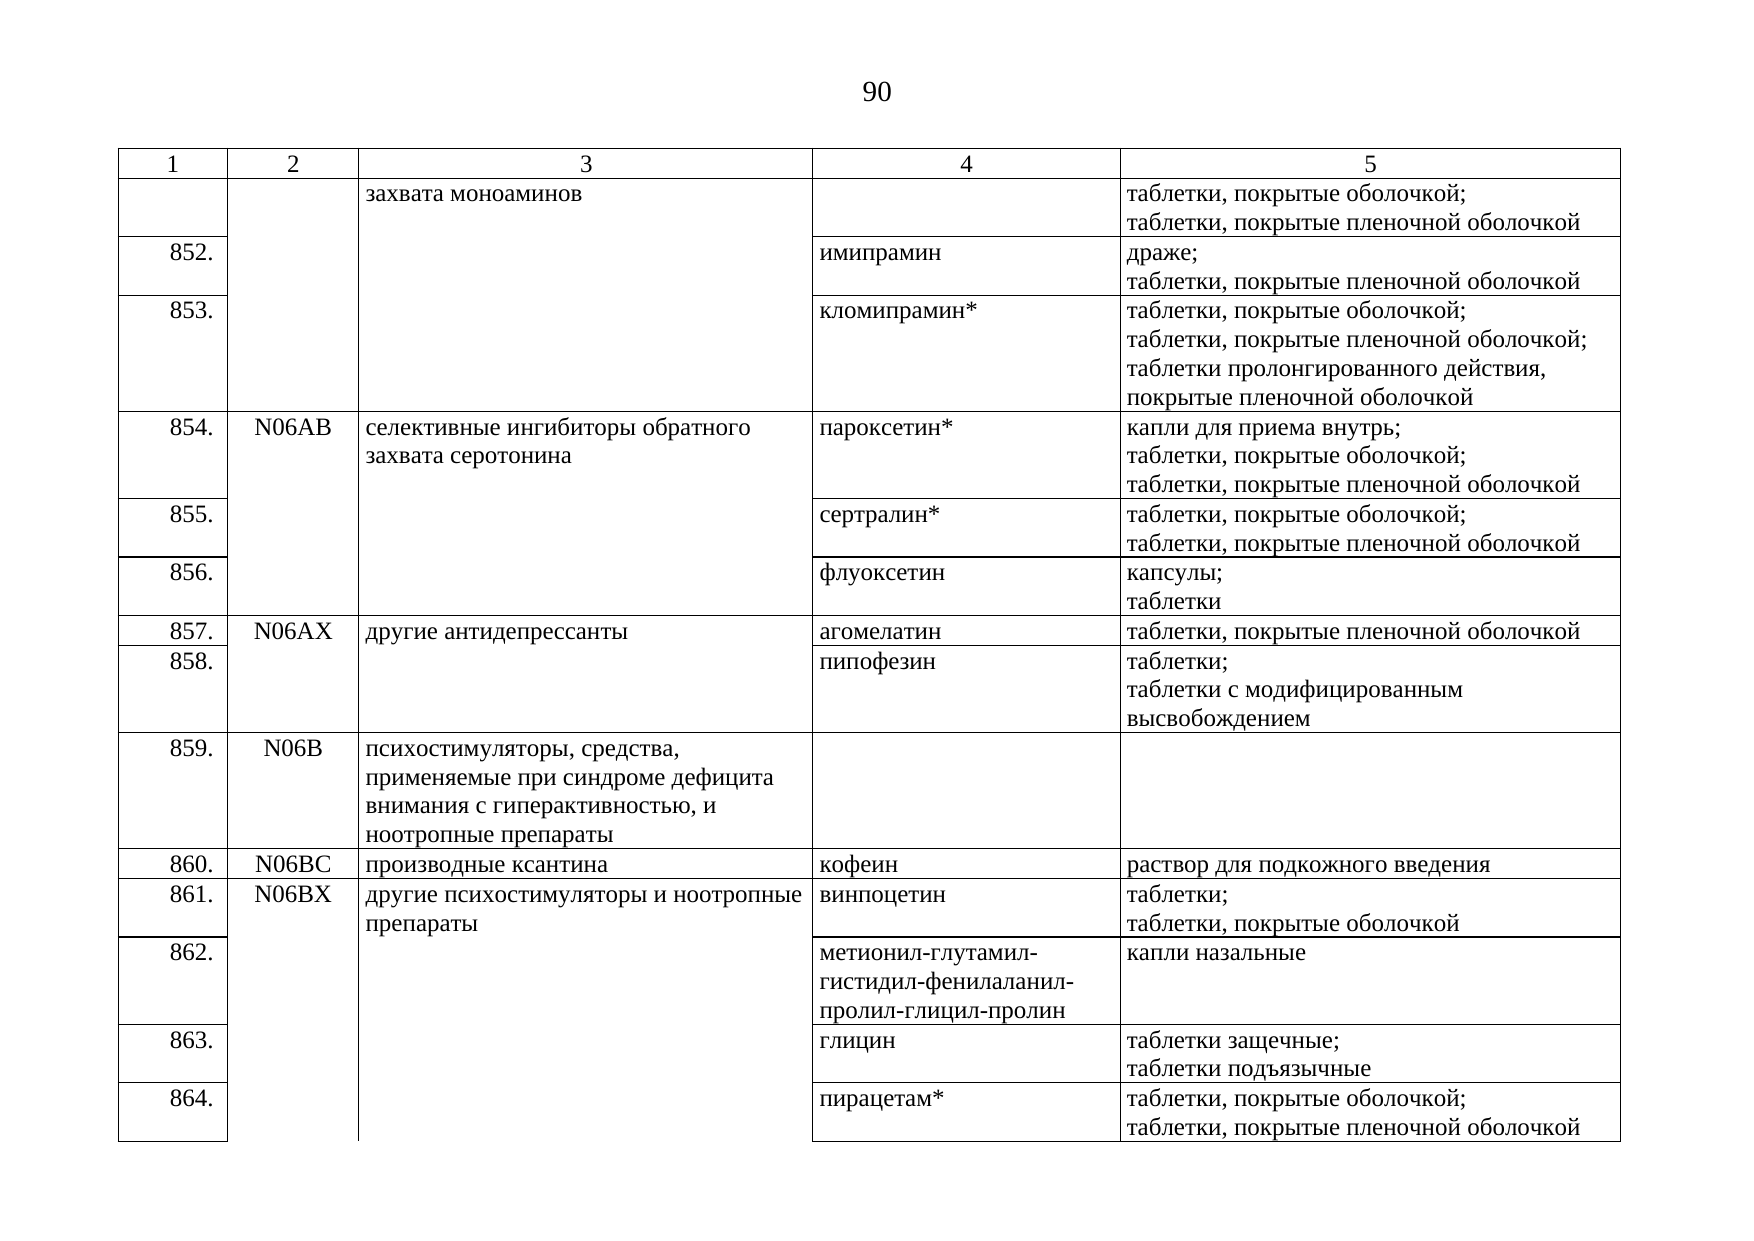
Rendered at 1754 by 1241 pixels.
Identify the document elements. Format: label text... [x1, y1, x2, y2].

table_cell [228, 1082, 358, 1141]
table_cell пирацетам* [813, 1083, 1120, 1141]
table_cell [119, 412, 227, 498]
table_cell [228, 936, 358, 1024]
table_cell капли назальные [1121, 938, 1620, 1024]
table_cell [228, 556, 358, 615]
table_cell [359, 295, 812, 411]
table_cell имипрамин [813, 237, 1120, 294]
table_cell [119, 558, 227, 615]
table_cell [228, 179, 358, 236]
table_cell кофеин [813, 849, 1120, 878]
table_cell [119, 179, 227, 236]
table_cell другие антидепрессанты [359, 616, 812, 732]
table_cell пароксетин* [813, 412, 1120, 498]
table_cell таблетки, покрытые оболочкой; таблетки, покрытые пленочной оболочкой [1121, 499, 1620, 556]
table_cell N06AB [228, 412, 358, 498]
table_cell [228, 498, 358, 556]
table_cell [119, 938, 227, 1024]
table_cell захвата моноаминов [359, 179, 812, 236]
table_cell другие психостимуляторы и ноотропные препараты [359, 879, 812, 936]
table_cell психостимуляторы, средства, применяемые при синдроме дефицита внимания с гиперактивностью, и ноотропные препараты [359, 733, 812, 848]
table_cell [359, 936, 812, 1024]
table_cell [119, 1025, 227, 1082]
table_cell [359, 498, 812, 556]
table_cell драже; таблетки, покрытые пленочной оболочкой [1121, 237, 1620, 294]
table_cell агомелатин [813, 616, 1120, 645]
table_cell таблетки, покрытые оболочкой; таблетки, покрытые пленочной оболочкой; таблетки пролонгированного действия, покрытые пленочной оболочкой [1121, 296, 1620, 411]
table_cell N06B [228, 733, 358, 848]
table_header 3 [359, 149, 812, 177]
table_cell [1121, 733, 1620, 848]
table_cell [813, 179, 1120, 236]
table_cell винпоцетин [813, 879, 1120, 936]
table_cell [813, 733, 1120, 848]
table_cell [228, 295, 358, 411]
table_header 1 [119, 149, 227, 177]
table_cell сертралин* [813, 499, 1120, 556]
table_cell пипофезин [813, 646, 1120, 732]
table_cell таблетки, покрытые оболочкой; таблетки, покрытые пленочной оболочкой [1121, 1083, 1620, 1141]
table_cell [119, 733, 227, 848]
table_cell [228, 236, 358, 294]
table_cell [119, 646, 227, 732]
table_cell [119, 616, 227, 645]
table_cell [359, 1024, 812, 1082]
table_cell N06BX [228, 879, 358, 936]
table_cell [119, 499, 227, 556]
table_cell таблетки, покрытые оболочкой; таблетки, покрытые пленочной оболочкой [1121, 179, 1620, 236]
table_cell [119, 296, 227, 411]
table_cell раствор для подкожного введения [1121, 849, 1620, 878]
table_cell флуоксетин [813, 558, 1120, 615]
table_cell N06AX [228, 616, 358, 732]
table_cell таблетки, покрытые пленочной оболочкой [1121, 616, 1620, 645]
table_cell [119, 879, 227, 936]
table_cell таблетки; таблетки с модифицированным высвобождением [1121, 646, 1620, 732]
table_cell кломипрамин* [813, 296, 1120, 411]
table_cell метионил-глутамил-гистидил-фенилаланил-пролил-глицил-пролин [813, 938, 1120, 1024]
table_cell [228, 1024, 358, 1082]
table_cell таблетки; таблетки, покрытые оболочкой [1121, 879, 1620, 936]
table_cell капли для приема внутрь; таблетки, покрытые оболочкой; таблетки, покрытые пленочной оболочкой [1121, 412, 1620, 498]
table_cell [359, 236, 812, 294]
table_cell [359, 1082, 812, 1141]
table_cell глицин [813, 1025, 1120, 1082]
table_cell [359, 556, 812, 615]
table_header 2 [228, 149, 358, 177]
table_cell селективные ингибиторы обратного захвата серотонина [359, 412, 812, 498]
table_cell N06BC [228, 849, 358, 878]
table_header 4 [813, 149, 1120, 177]
table_cell [119, 237, 227, 294]
table_cell [119, 849, 227, 878]
table_cell производные ксантина [359, 849, 812, 878]
table_cell таблетки защечные; таблетки подъязычные [1121, 1025, 1620, 1082]
table_header 5 [1121, 149, 1620, 177]
table_cell капсулы; таблетки [1121, 558, 1620, 615]
table_cell [119, 1083, 227, 1141]
